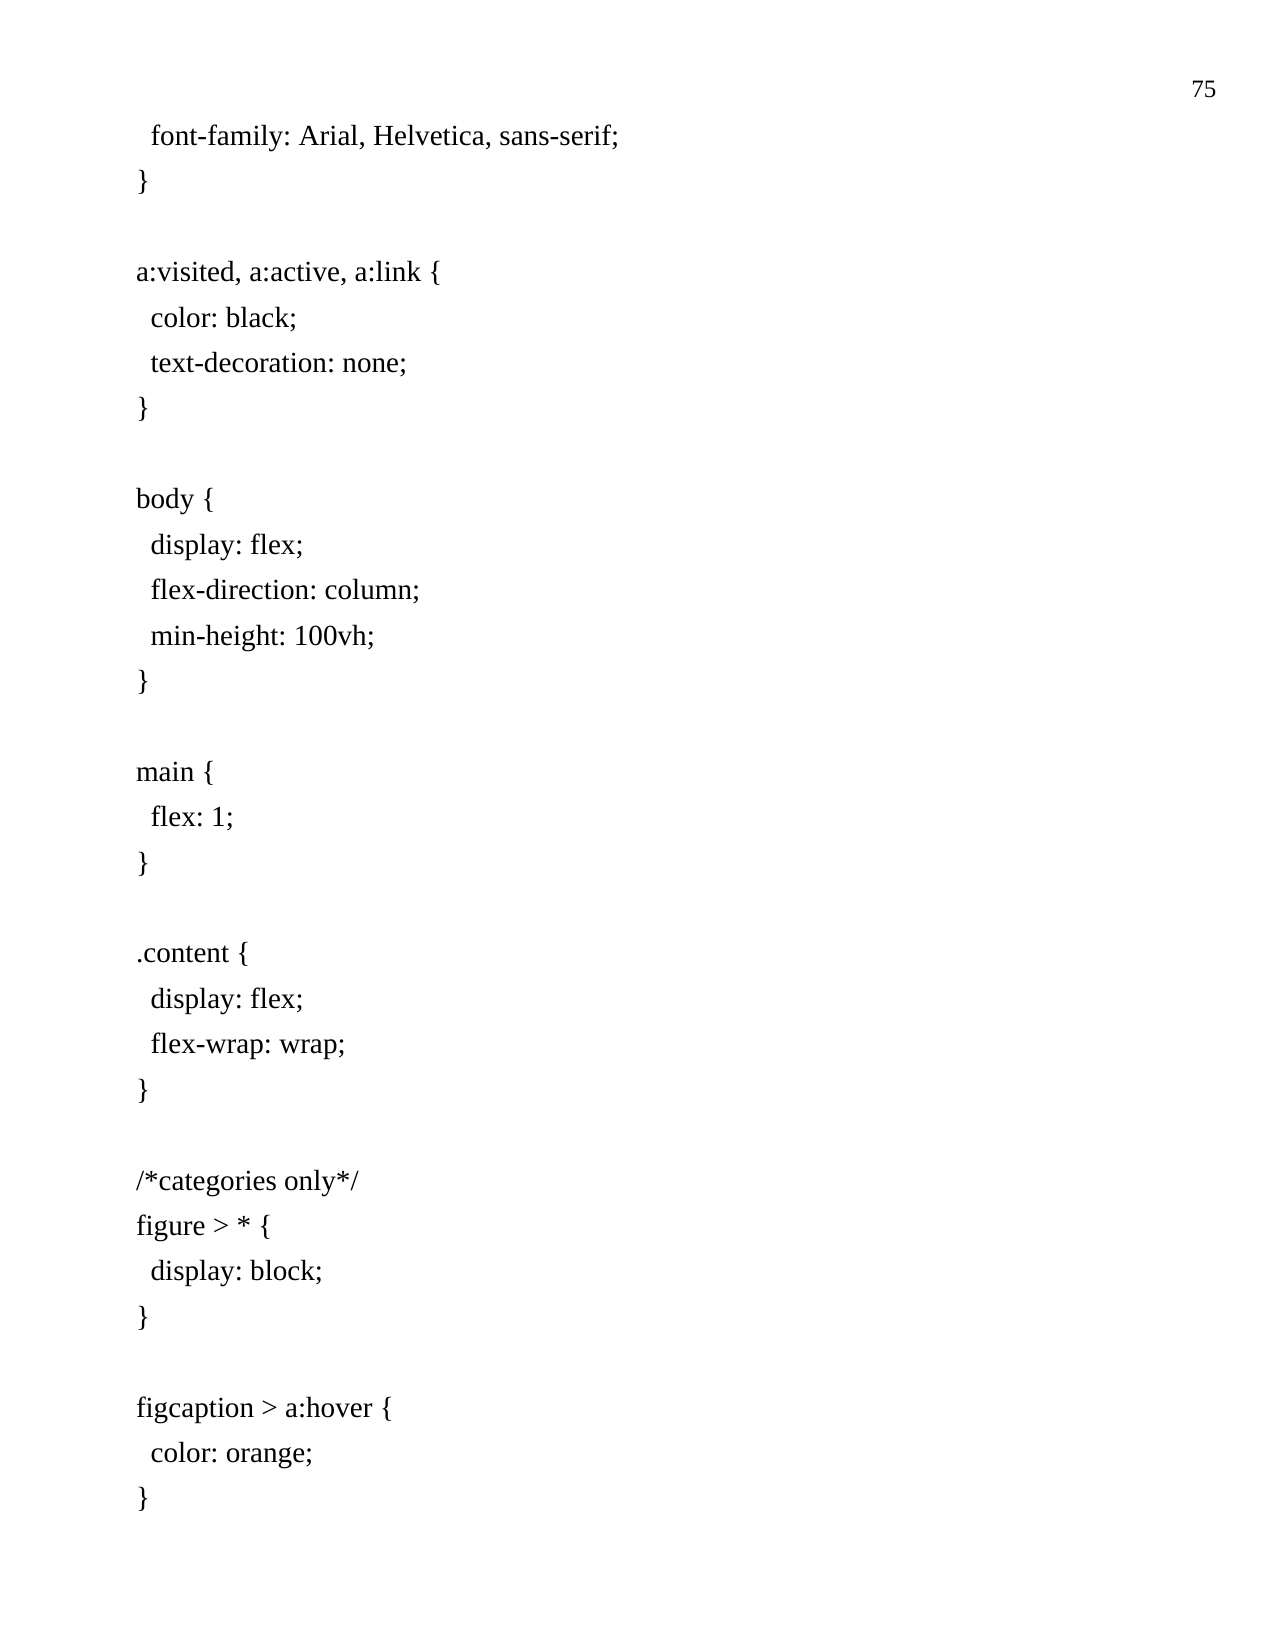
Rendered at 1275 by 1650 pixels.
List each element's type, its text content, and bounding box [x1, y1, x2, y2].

text } [136, 1481, 1216, 1514]
text display: flex; [136, 981, 1216, 1014]
text } [136, 663, 1216, 697]
text flex-wrap: wrap; [136, 1026, 1216, 1060]
text /*categories only*/ [136, 1163, 1216, 1196]
text flex: 1; [136, 799, 1216, 833]
text color: orange; [136, 1435, 1216, 1469]
text display: block; [136, 1253, 1216, 1287]
text figure > * { [136, 1208, 1216, 1242]
text color: black; [136, 300, 1216, 333]
text flex-direction: column; [136, 572, 1216, 606]
text a:visited, a:active, a:link { [136, 254, 1216, 288]
text main { [136, 754, 1216, 787]
text text-decoration: none; [136, 345, 1216, 379]
text display: flex; [136, 527, 1216, 560]
text } [136, 1299, 1216, 1332]
text .content { [136, 936, 1216, 969]
text } [136, 1072, 1216, 1105]
text } [136, 391, 1216, 424]
text min-height: 100vh; [136, 618, 1216, 651]
text font-family: Arial, Helvetica, sans-serif; [136, 118, 1216, 152]
text figcaption > a:hover { [136, 1390, 1216, 1423]
text } [136, 163, 1216, 197]
text } [136, 845, 1216, 878]
text body { [136, 481, 1216, 515]
